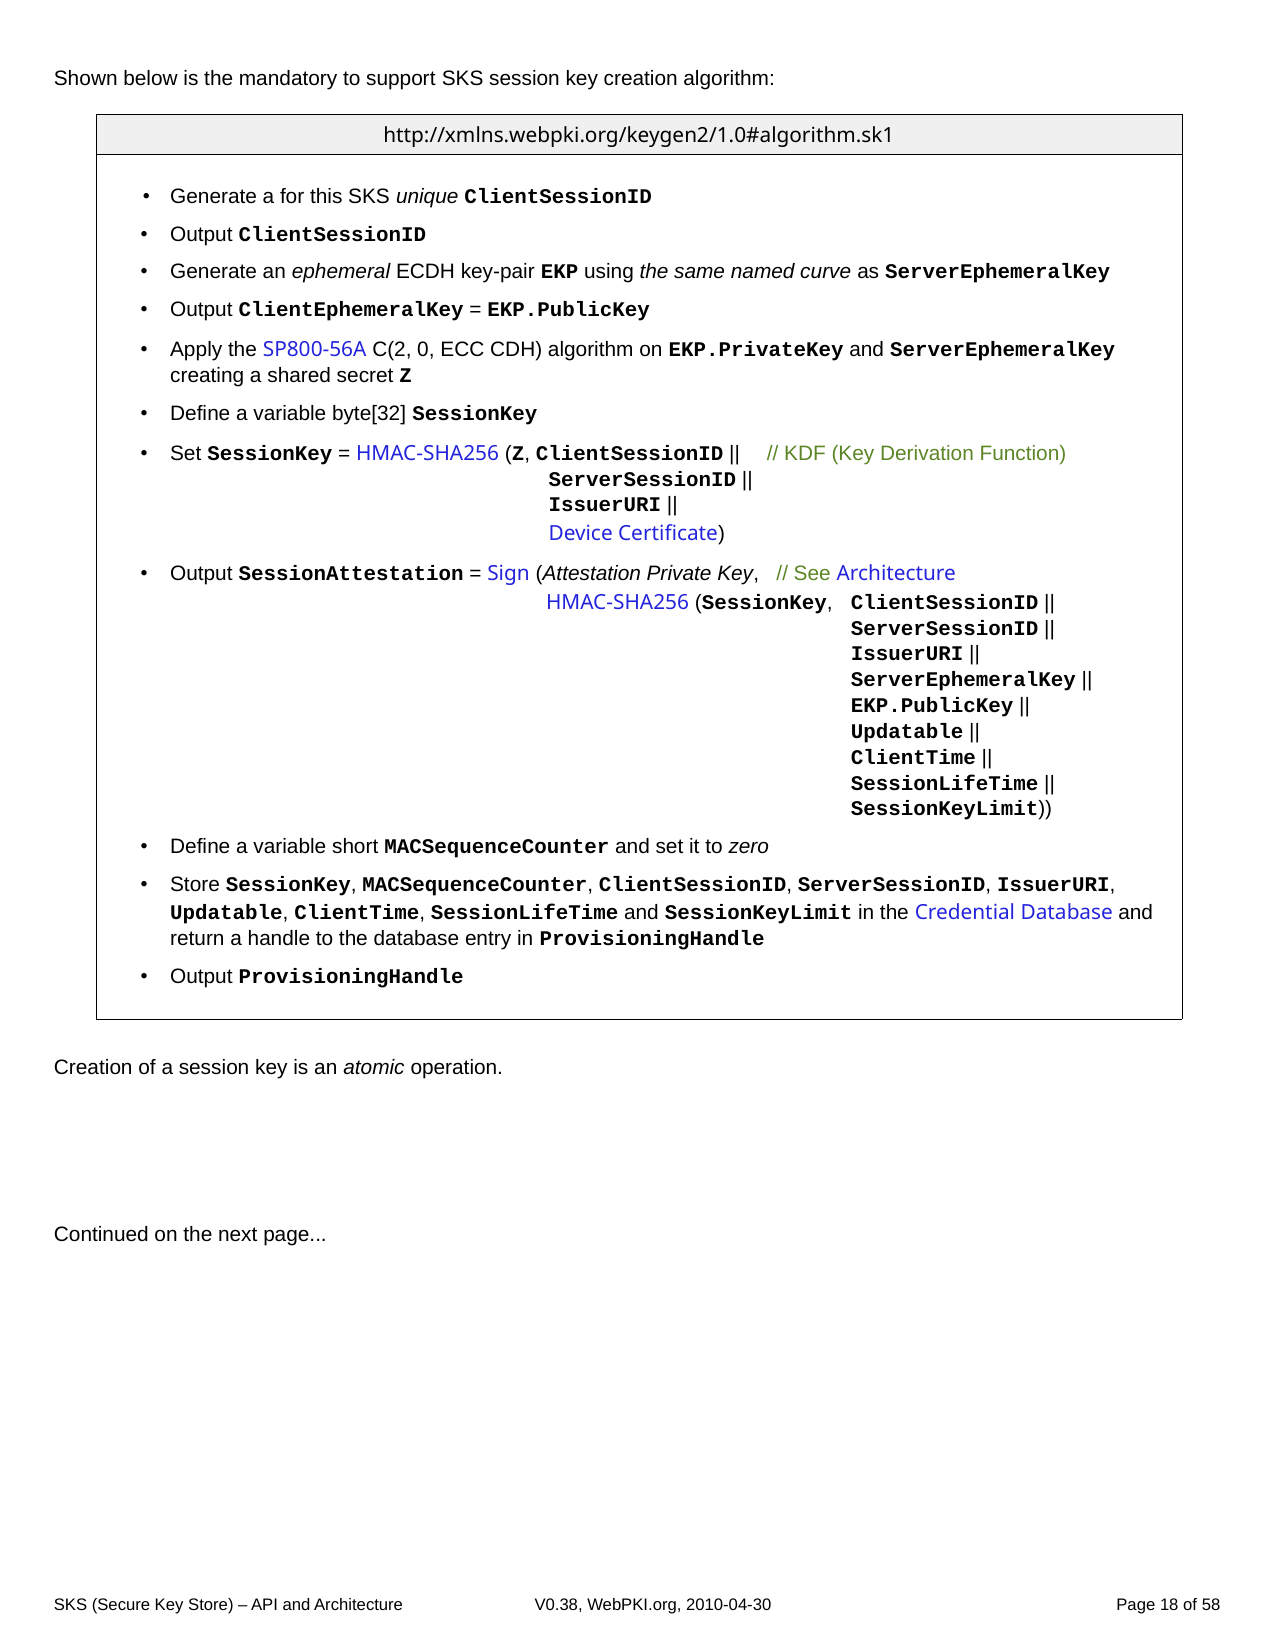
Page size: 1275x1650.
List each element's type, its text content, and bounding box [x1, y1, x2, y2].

text Continued on the next page... [54, 1222, 1221, 1246]
text Shown below is the mandatory to support SKS session key creation algorithm: [54, 66, 1221, 114]
table_cell Generate a for this SKS unique ClientSessionID Output ClientSessionID Generate an ephemeral ECDH key-pair EKP using the same named curve as ServerEphemeralKey Output ClientEphemeralKey = EKP.PublicKey Apply the SP800-56A C(2, 0, ECC CDH) algorithm on EKP.PrivateKey and ServerEphemeralKey creating a shared secret Z Define a variable byte[32] SessionKey Set SessionKey = HMAC-SHA256 (Z, ClientSessionID || // KDF (Key Derivation Function) ServerSessionID || IssuerURI || Device Certificate) Output SessionAttestation = Sign (Attestation Private Key, // See Architecture HMAC-SHA256 (SessionKey, ClientSessionID || ServerSessionID || IssuerURI || ServerEphemeralKey || EKP.PublicKey || Updatable || ClientTime || SessionLifeTime || SessionKeyLimit)) Define a variable short MACSequenceCounter and set it to zero Store SessionKey, MACSequenceCounter, ClientSessionID, ServerSessionID, IssuerURI, Updatable, ClientTime, SessionLifeTime and SessionKeyLimit in the Credential Database and return a handle to the database entry in ProvisioningHandle Output ProvisioningHandle [97, 155, 1182, 1019]
text Creation of a session key is an atomic operation. [54, 1055, 1221, 1079]
table_header http://xmlns.webpki.org/keygen2/1.0#algorithm.sk1 [97, 115, 1182, 154]
